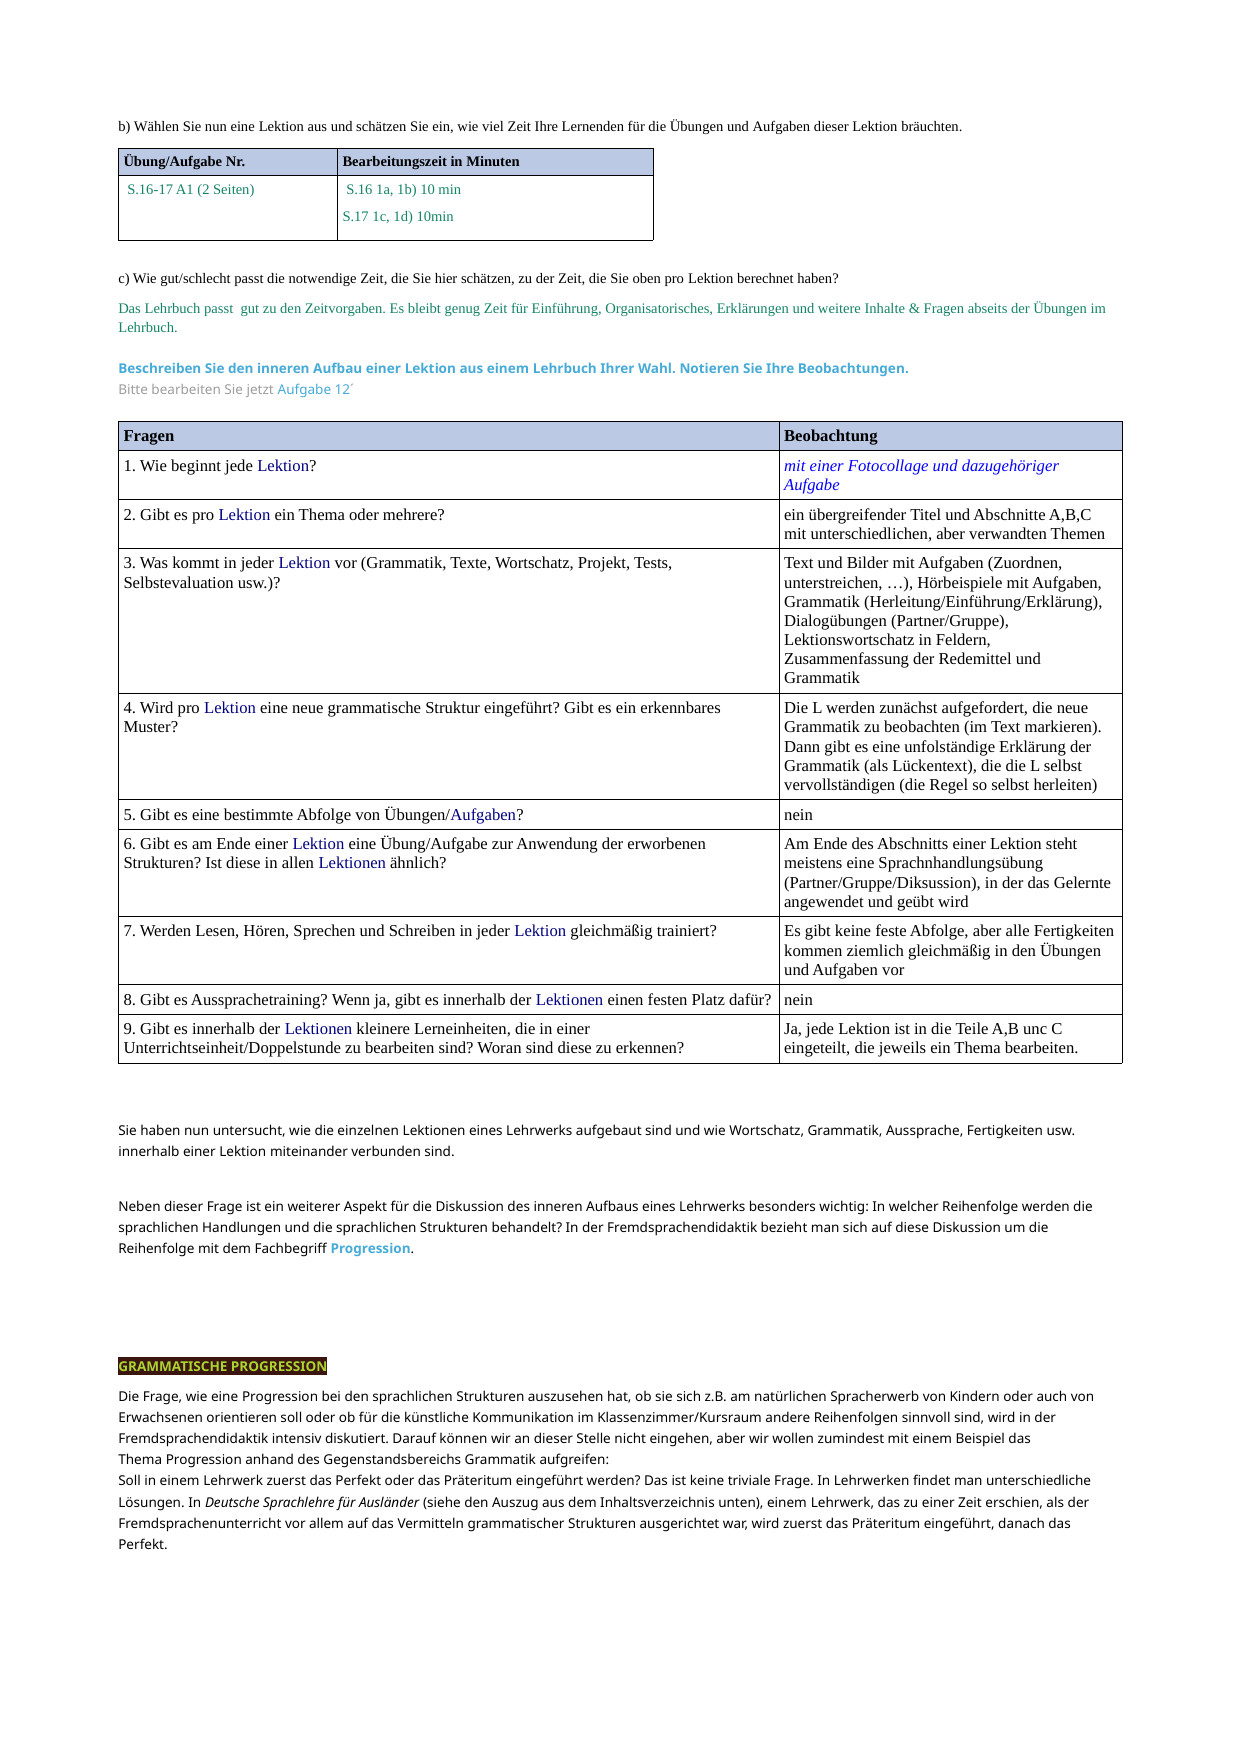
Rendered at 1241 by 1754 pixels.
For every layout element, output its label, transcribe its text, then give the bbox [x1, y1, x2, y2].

text Soll in einem Lehrwerk zuerst das Perfekt oder das Präteritum eingeführt werden? Das ist keine triviale Frage. In Lehrwerken findet man unterschiedliche Lösungen. In Deutsche Sprachlehre für Ausländer (siehe den Auszug aus dem Inhaltsverzeichnis unten), einem Lehrwerk, das zu einer Zeit erschien, als der Fremdsprachenunterricht vor allem auf das Vermitteln grammatischer Strukturen ausgerichtet war, wird zuerst das Präteritum eingeführt, danach das Perfekt. [118, 1471, 1122, 1553]
table_cell 5. Gibt es eine bestimmte Abfolge von Übungen/Aufgaben? [119, 800, 779, 829]
table_cell nein [780, 800, 1122, 829]
text Die Frage, wie eine Progression bei den sprachlichen Strukturen auszusehen hat, ob sie sich z.B. am natürlichen Spracherwerb von Kindern oder auch von Erwachsenen orientieren soll oder ob für die künstliche Kommunikation im Klassenzimmer/Kursraum andere Reihenfolgen sinnvoll sind, wird in der Fremdsprachendidaktik intensiv diskutiert. Darauf können wir an dieser Stelle nicht eingehen, aber wir wollen zumindest mit einem Beispiel das Thema Progression anhand des Gegenstandsbereichs Grammatik aufgreifen: [118, 1387, 1122, 1469]
table_cell 7. Werden Lesen, Hören, Sprechen und Schreiben in jeder Lektion gleichmäßig trainiert? [119, 917, 779, 984]
table_cell 4. Wird pro Lektion eine neue grammatische Struktur eingeführt? Gibt es ein erkennbares Muster? [119, 694, 779, 799]
table_cell S.16 1a, 1b) 10 min S.17 1c, 1d) 10min [338, 176, 653, 240]
subtitle GRAMMATISCHE PROGRESSION [118, 1357, 1122, 1375]
text Neben dieser Frage ist ein weiterer Aspekt für die Diskussion des inneren Aufbaus eines Lehrwerks besonders wichtig: In welcher Reihenfolge werden die sprachlichen Handlungen und die sprachlichen Strukturen behandelt? In der Fremdsprachendidaktik bezieht man sich auf diese Diskussion um die Reihenfolge mit dem Fachbegriff Progression. [118, 1196, 1122, 1257]
text b) Wählen Sie nun eine Lektion aus und schätzen Sie ein, wie viel Zeit Ihre Lernenden für die Übungen und Aufgaben dieser Lektion bräuchten. [118, 118, 1122, 135]
table_cell Text und Bilder mit Aufgaben (Zuordnen, unterstreichen, …), Hörbeispiele mit Aufgaben, Grammatik (Herleitung/Einführung/Erklärung), Dialogübungen (Partner/Gruppe), Lektionswortschatz in Feldern, Zusammenfassung der Redemittel und Grammatik [780, 549, 1122, 693]
text Beschreiben Sie den inneren Aufbau einer Lektion aus einem Lehrbuch Ihrer Wahl. Notieren Sie Ihre Beobachtungen. [118, 359, 1122, 378]
table_header Bearbeitungszeit in Minuten [338, 149, 653, 175]
table_header Beobachtung [780, 422, 1122, 450]
table_cell 8. Gibt es Aussprachetraining? Wenn ja, gibt es innerhalb der Lektionen einen festen Platz dafür? [119, 985, 779, 1014]
text Das Lehrbuch passt gut zu den Zeitvorgaben. Es bleibt genug Zeit für Einführung, Organisatorisches, Erklärungen und weitere Inhalte & Fragen abseits der Übungen im Lehrbuch. [118, 299, 1122, 336]
table_header Übung/Aufgabe Nr. [119, 149, 337, 175]
table_cell 9. Gibt es innerhalb der Lektionen kleinere Lerneinheiten, die in einer Unterrichtseinheit/Doppelstunde zu bearbeiten sind? Woran sind diese zu erkennen? [119, 1015, 779, 1062]
table_cell S.16-17 A1 (2 Seiten) [119, 176, 337, 240]
table_cell 3. Was kommt in jeder Lektion vor (Grammatik, Texte, Wortschatz, Projekt, Tests, Selbstevaluation usw.)? [119, 549, 779, 693]
table_header Fragen [119, 422, 779, 450]
table_cell Am Ende des Abschnitts einer Lektion steht meistens eine Sprachnhandlungsübung (Partner/Gruppe/Diksussion), in der das Gelernte angewendet und geübt wird [780, 830, 1122, 916]
text Sie haben nun untersucht, wie die einzelnen Lektionen eines Lehrwerks aufgebaut sind und wie Wortschatz, Grammatik, Aussprache, Fertigkeiten usw. innerhalb einer Lektion miteinander verbunden sind. [118, 1121, 1122, 1161]
table_cell ein übergreifender Titel und Abschnitte A,B,C mit unterschiedlichen, aber verwandten Themen [780, 500, 1122, 548]
table_cell nein [780, 985, 1122, 1014]
text c) Wie gut/schlecht passt die notwendige Zeit, die Sie hier schätzen, zu der Zeit, die Sie oben pro Lektion berechnet haben? [118, 270, 1122, 287]
table_cell 2. Gibt es pro Lektion ein Thema oder mehrere? [119, 500, 779, 548]
table_cell Es gibt keine feste Abfolge, aber alle Fertigkeiten kommen ziemlich gleichmäßig in den Übungen und Aufgaben vor [780, 917, 1122, 984]
table_cell 1. Wie beginnt jede Lektion? [119, 451, 779, 499]
text Bitte bearbeiten Sie jetzt Aufgabe 12´ [118, 380, 1122, 399]
table_cell Ja, jede Lektion ist in die Teile A,B unc C eingeteilt, die jeweils ein Thema bearbeiten. [780, 1015, 1122, 1062]
table_cell 6. Gibt es am Ende einer Lektion eine Übung/Aufgabe zur Anwendung der erworbenen Strukturen? Ist diese in allen Lektionen ähnlich? [119, 830, 779, 916]
table_cell Die L werden zunächst aufgefordert, die neue Grammatik zu beobachten (im Text markieren). Dann gibt es eine unfolständige Erklärung der Grammatik (als Lückentext), die die L selbst vervollständigen (die Regel so selbst herleiten) [780, 694, 1122, 799]
table_cell mit einer Fotocollage und dazugehöriger Aufgabe [780, 451, 1122, 499]
